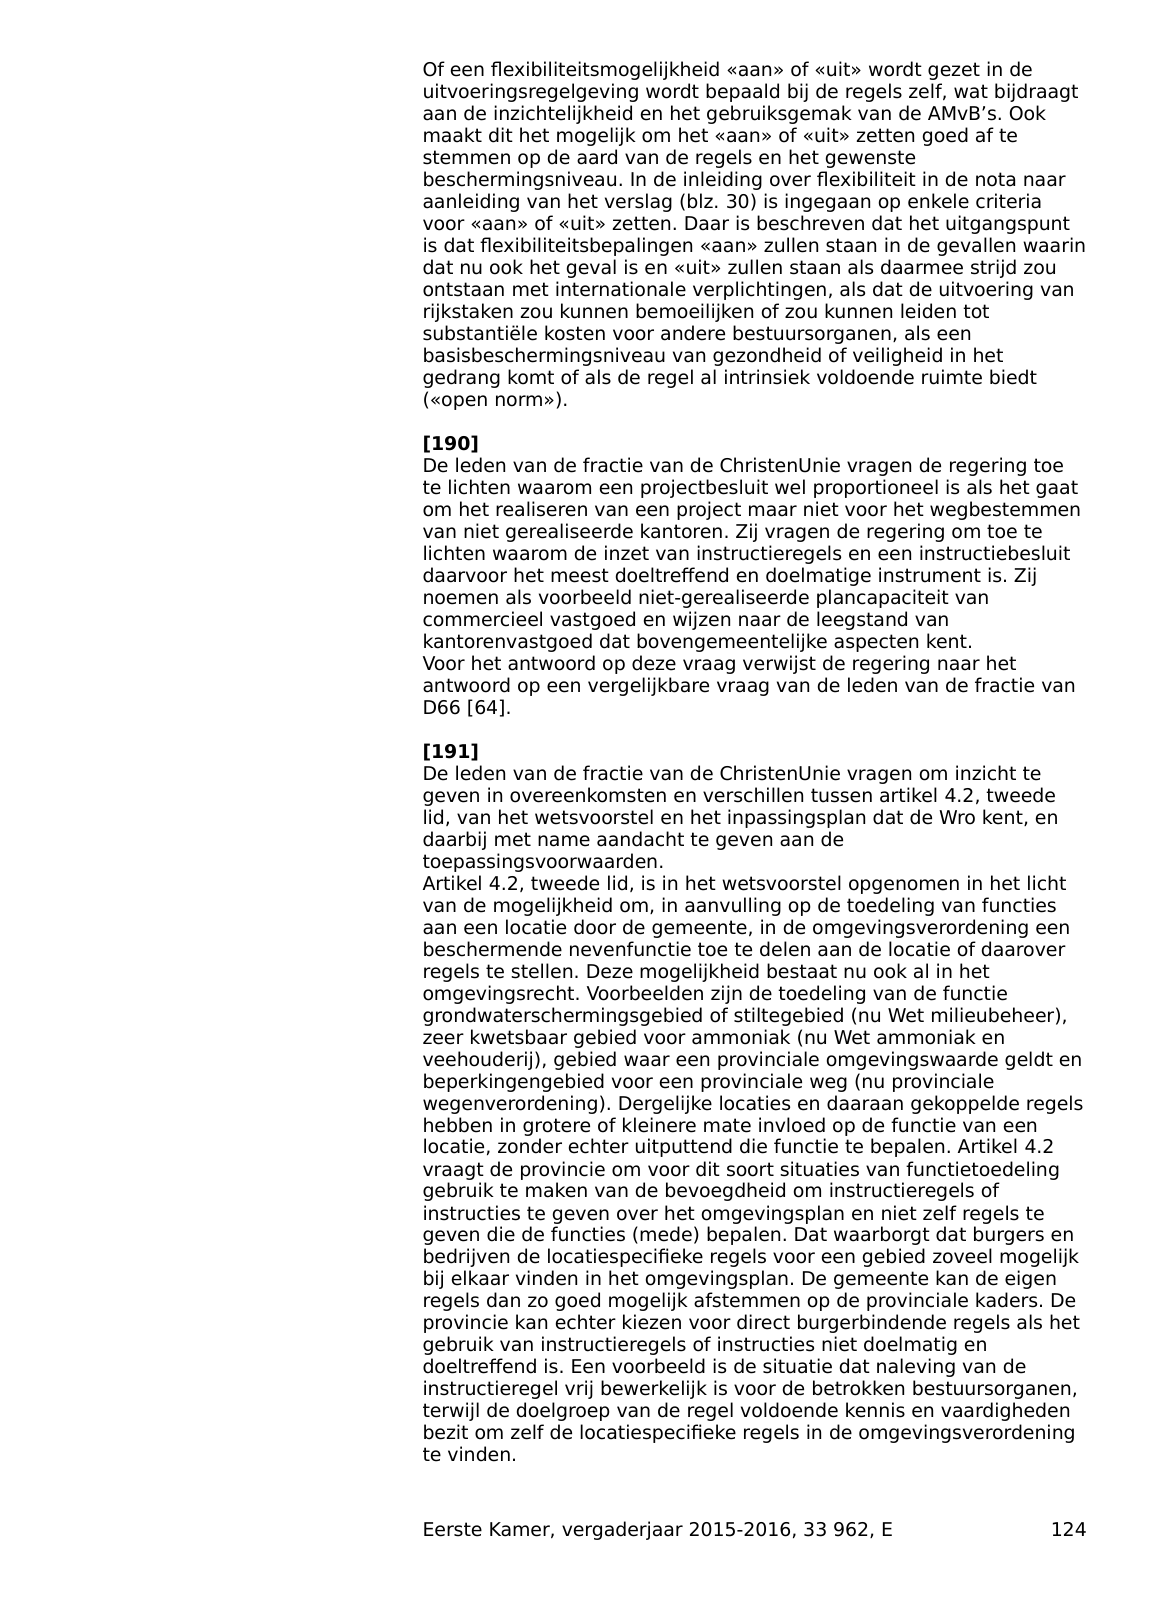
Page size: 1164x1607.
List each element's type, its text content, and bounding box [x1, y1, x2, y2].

text De leden van de fractie van de ChristenUnie vragen om inzicht te geven in overeenkomsten en verschillen tussen artikel 4.2, tweede lid, van het wetsvoorstel en het inpassingsplan dat de Wro kent, en daarbij met name aandacht te geven aan de toepassingsvoorwaarden. [422, 763, 1087, 873]
text [191] [422, 741, 1087, 763]
text De leden van de fractie van de ChristenUnie vragen de regering toe te lichten waarom een projectbesluit wel proportioneel is als het gaat om het realiseren van een project maar niet voor het wegbestemmen van niet gerealiseerde kantoren. Zij vragen de regering om toe te lichten waarom de inzet van instructieregels en een instructiebesluit daarvoor het meest doeltreffend en doelmatige instrument is. Zij noemen als voorbeeld niet-gerealiseerde plancapaciteit van commercieel vastgoed en wijzen naar de leegstand van kantorenvastgoed dat bovengemeentelijke aspecten kent. [422, 455, 1087, 653]
text Of een flexibiliteitsmogelijkheid «aan» of «uit» wordt gezet in de uitvoeringsregelgeving wordt bepaald bij de regels zelf, wat bijdraagt aan de inzichtelijkheid en het gebruiksgemak van de AMvB’s. Ook maakt dit het mogelijk om het «aan» of «uit» zetten goed af te stemmen op de aard van de regels en het gewenste beschermingsniveau. In de inleiding over flexibiliteit in de nota naar aanleiding van het verslag (blz. 30) is ingegaan op enkele criteria voor «aan» of «uit» zetten. Daar is beschreven dat het uitgangspunt is dat flexibiliteitsbepalingen «aan» zullen staan in de gevallen waarin dat nu ook het geval is en «uit» zullen staan als daarmee strijd zou ontstaan met internationale verplichtingen, als dat de uitvoering van rijkstaken zou kunnen bemoeilijken of zou kunnen leiden tot substantiële kosten voor andere bestuursorganen, als een basisbeschermingsniveau van gezondheid of veiligheid in het gedrang komt of als de regel al intrinsiek voldoende ruimte biedt («open norm»). [422, 59, 1087, 411]
text Artikel 4.2, tweede lid, is in het wetsvoorstel opgenomen in het licht van de mogelijkheid om, in aanvulling op de toedeling van functies aan een locatie door de gemeente, in de omgevingsverordening een beschermende nevenfunctie toe te delen aan de locatie of daarover regels te stellen. Deze mogelijkheid bestaat nu ook al in het omgevingsrecht. Voorbeelden zijn de toedeling van de functie grondwaterschermingsgebied of stiltegebied (nu Wet milieubeheer), zeer kwetsbaar gebied voor ammoniak (nu Wet ammoniak en veehouderij), gebied waar een provinciale omgevingswaarde geldt en beperkingengebied voor een provinciale weg (nu provinciale wegenverordening). Dergelijke locaties en daaraan gekoppelde regels hebben in grotere of kleinere mate invloed op de functie van een locatie, zonder echter uitputtend die functie te bepalen. Artikel 4.2 vraagt de provincie om voor dit soort situaties van functietoedeling gebruik te maken van de bevoegdheid om instructieregels of instructies te geven over het omgevingsplan en niet zelf regels te geven die de functies (mede) bepalen. Dat waarborgt dat burgers en bedrijven de locatiespecifieke regels voor een gebied zoveel mogelijk bij elkaar vinden in het omgevingsplan. De gemeente kan de eigen regels dan zo goed mogelijk afstemmen op de provinciale kaders. De provincie kan echter kiezen voor direct burgerbindende regels als het gebruik van instructieregels of instructies niet doelmatig en doeltreffend is. Een voorbeeld is de situatie dat naleving van de instructieregel vrij bewerkelijk is voor de betrokken bestuursorganen, terwijl de doelgroep van de regel voldoende kennis en vaardigheden bezit om zelf de locatiespecifieke regels in de omgevingsverordening te vinden. [422, 873, 1087, 1466]
text [190] [422, 433, 1087, 455]
text Voor het antwoord op deze vraag verwijst de regering naar het antwoord op een vergelijkbare vraag van de leden van de fractie van D66 [64]. [422, 653, 1087, 719]
